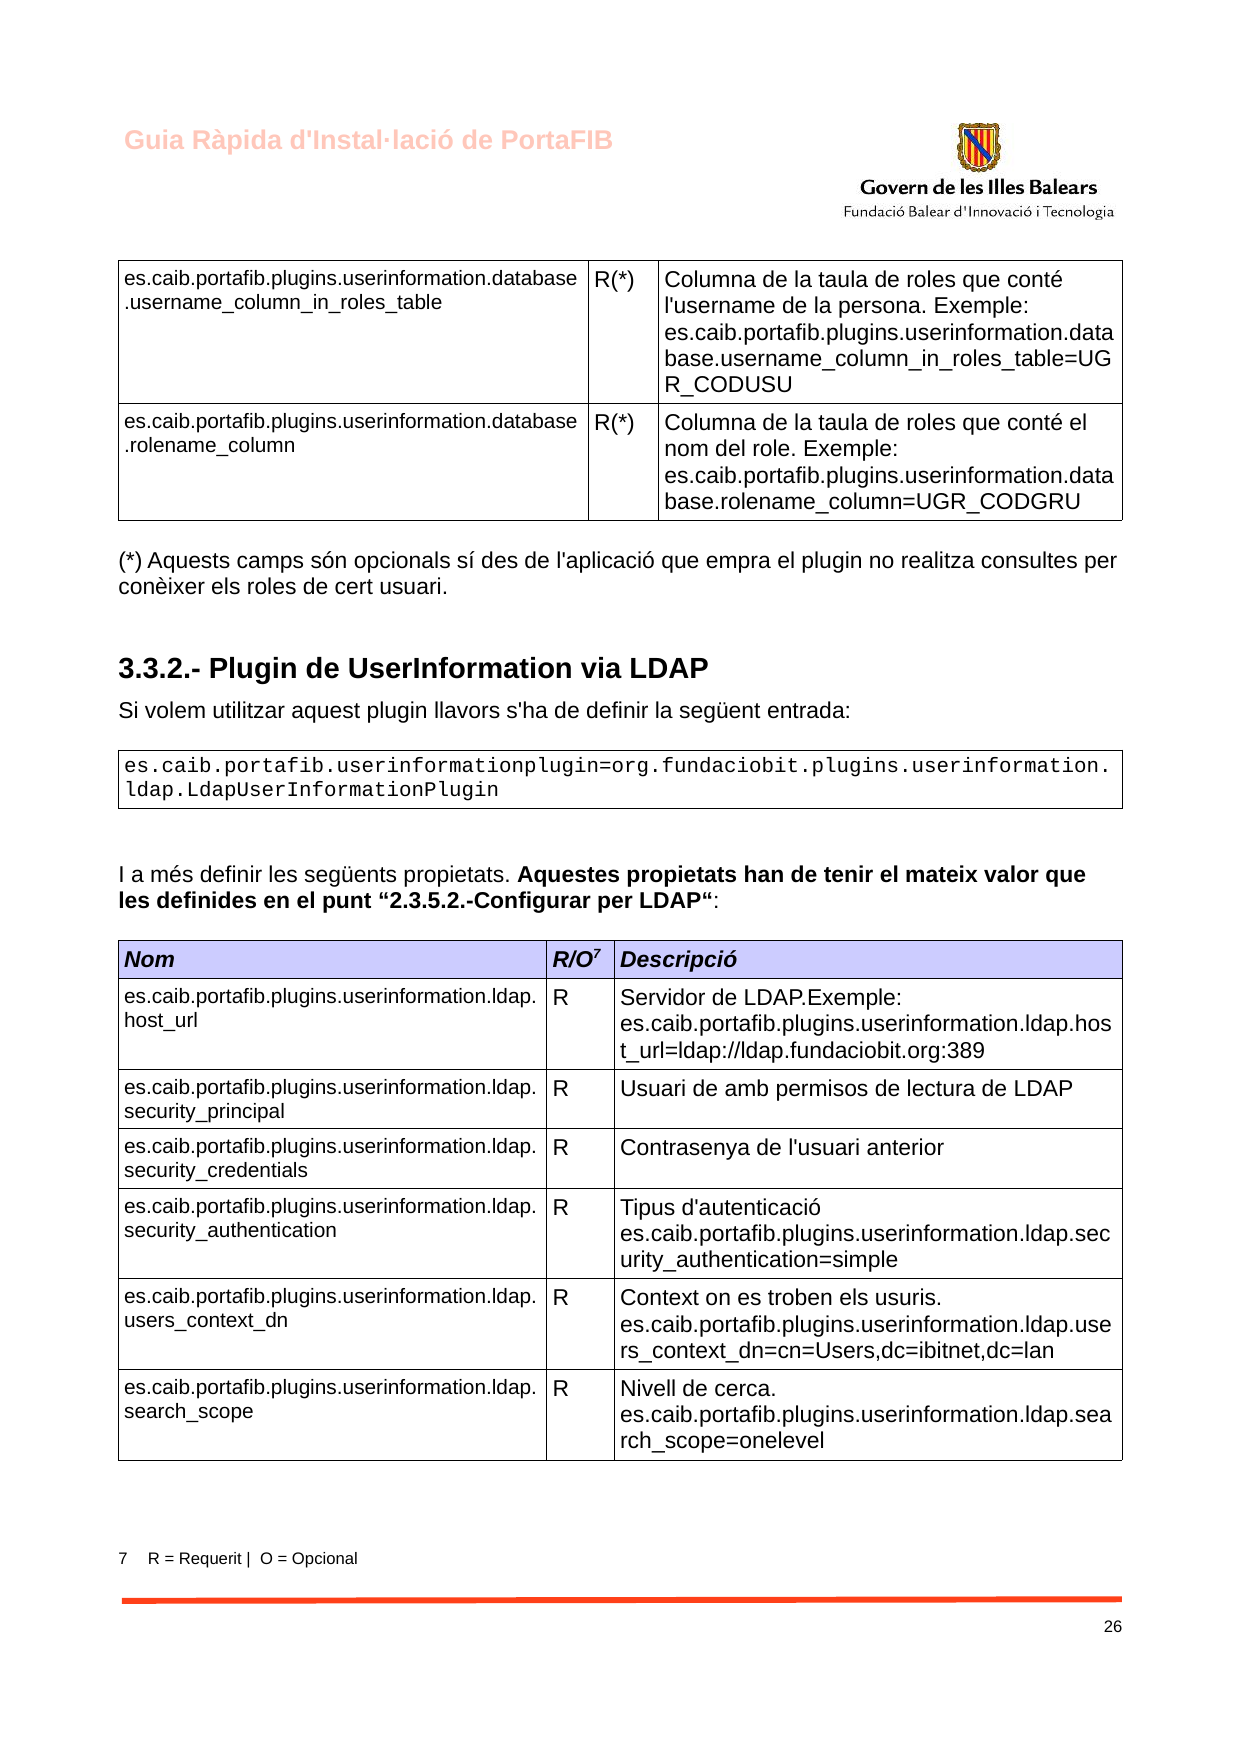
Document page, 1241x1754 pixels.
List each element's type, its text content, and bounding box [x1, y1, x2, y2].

table_cell R [547, 979, 614, 1069]
table_cell R(*) [589, 404, 658, 520]
table_cell Columna de la taula de roles que conté l'username de la persona. Exemple: es.caib.portafib.plugins.userinformation.database.username_column_in_roles_table=UGR_CODUSU [659, 261, 1122, 403]
table_cell R(*) [589, 261, 658, 403]
table_header es.caib.portafib.userinformationplugin=org.fundaciobit.plugins.userinformation.ldap.LdapUserInformationPlugin [119, 751, 1122, 808]
subtitle Plugin de UserInformation via LDAP [118, 651, 1122, 684]
table_cell es.caib.portafib.plugins.userinformation.ldap.search_scope [119, 1370, 546, 1459]
table_cell es.caib.portafib.plugins.userinformation.ldap.host_url [119, 979, 546, 1069]
table_cell Servidor de LDAP.Exemple: es.caib.portafib.plugins.userinformation.ldap.host_url=ldap://ldap.fundaciobit.org:389 [615, 979, 1122, 1069]
text I a més definir les següents propietats. Aquestes propietats han de tenir el mateix valor que les definides en el punt “2.3.5.2Configurar per LDAP“: [118, 861, 1122, 914]
picture [840, 123, 1117, 220]
table_cell R [547, 1189, 614, 1278]
text Si volem utilitzar aquest plugin llavors s'ha de definir la següent entrada: [118, 697, 1122, 723]
table_cell Contrasenya de l'usuari anterior [615, 1129, 1122, 1188]
table_cell R [547, 1129, 614, 1188]
table_cell Usuari de amb permisos de lectura de LDAP [615, 1070, 1122, 1128]
table_cell es.caib.portafib.plugins.userinformation.ldap.security_credentials [119, 1129, 546, 1188]
table_header Descripció [615, 941, 1122, 978]
text (*) Aquests camps són opcionals sí des de l'aplicació que empra el plugin no realitza consultes per conèixer els roles de cert usuari. [118, 547, 1122, 599]
table_cell es.caib.portafib.plugins.userinformation.ldap.security_authentication [119, 1189, 546, 1278]
table_cell es.caib.portafib.plugins.userinformation.database.username_column_in_roles_table [119, 261, 588, 403]
table_header Nom [119, 941, 546, 978]
table_cell R [547, 1070, 614, 1128]
table_cell es.caib.portafib.plugins.userinformation.ldap.users_context_dn [119, 1279, 546, 1369]
table_cell R [547, 1370, 614, 1459]
table_cell R [547, 1279, 614, 1369]
table_cell es.caib.portafib.plugins.userinformation.database.rolename_column [119, 404, 588, 520]
table_header R/O [547, 941, 614, 978]
table_cell Tipus d'autenticació es.caib.portafib.plugins.userinformation.ldap.security_authentication=simple [615, 1189, 1122, 1278]
table_cell Context on es troben els usuris. es.caib.portafib.plugins.userinformation.ldap.users_context_dn=cn=Users,dc=ibitnet,dc=lan [615, 1279, 1122, 1369]
table_cell Columna de la taula de roles que conté el nom del role. Exemple: es.caib.portafib.plugins.userinformation.database.rolename_column=UGR_CODGRU [659, 404, 1122, 520]
table_cell es.caib.portafib.plugins.userinformation.ldap.security_principal [119, 1070, 546, 1128]
table_cell Nivell de cerca. es.caib.portafib.plugins.userinformation.ldap.search_scope=onelevel [615, 1370, 1122, 1459]
